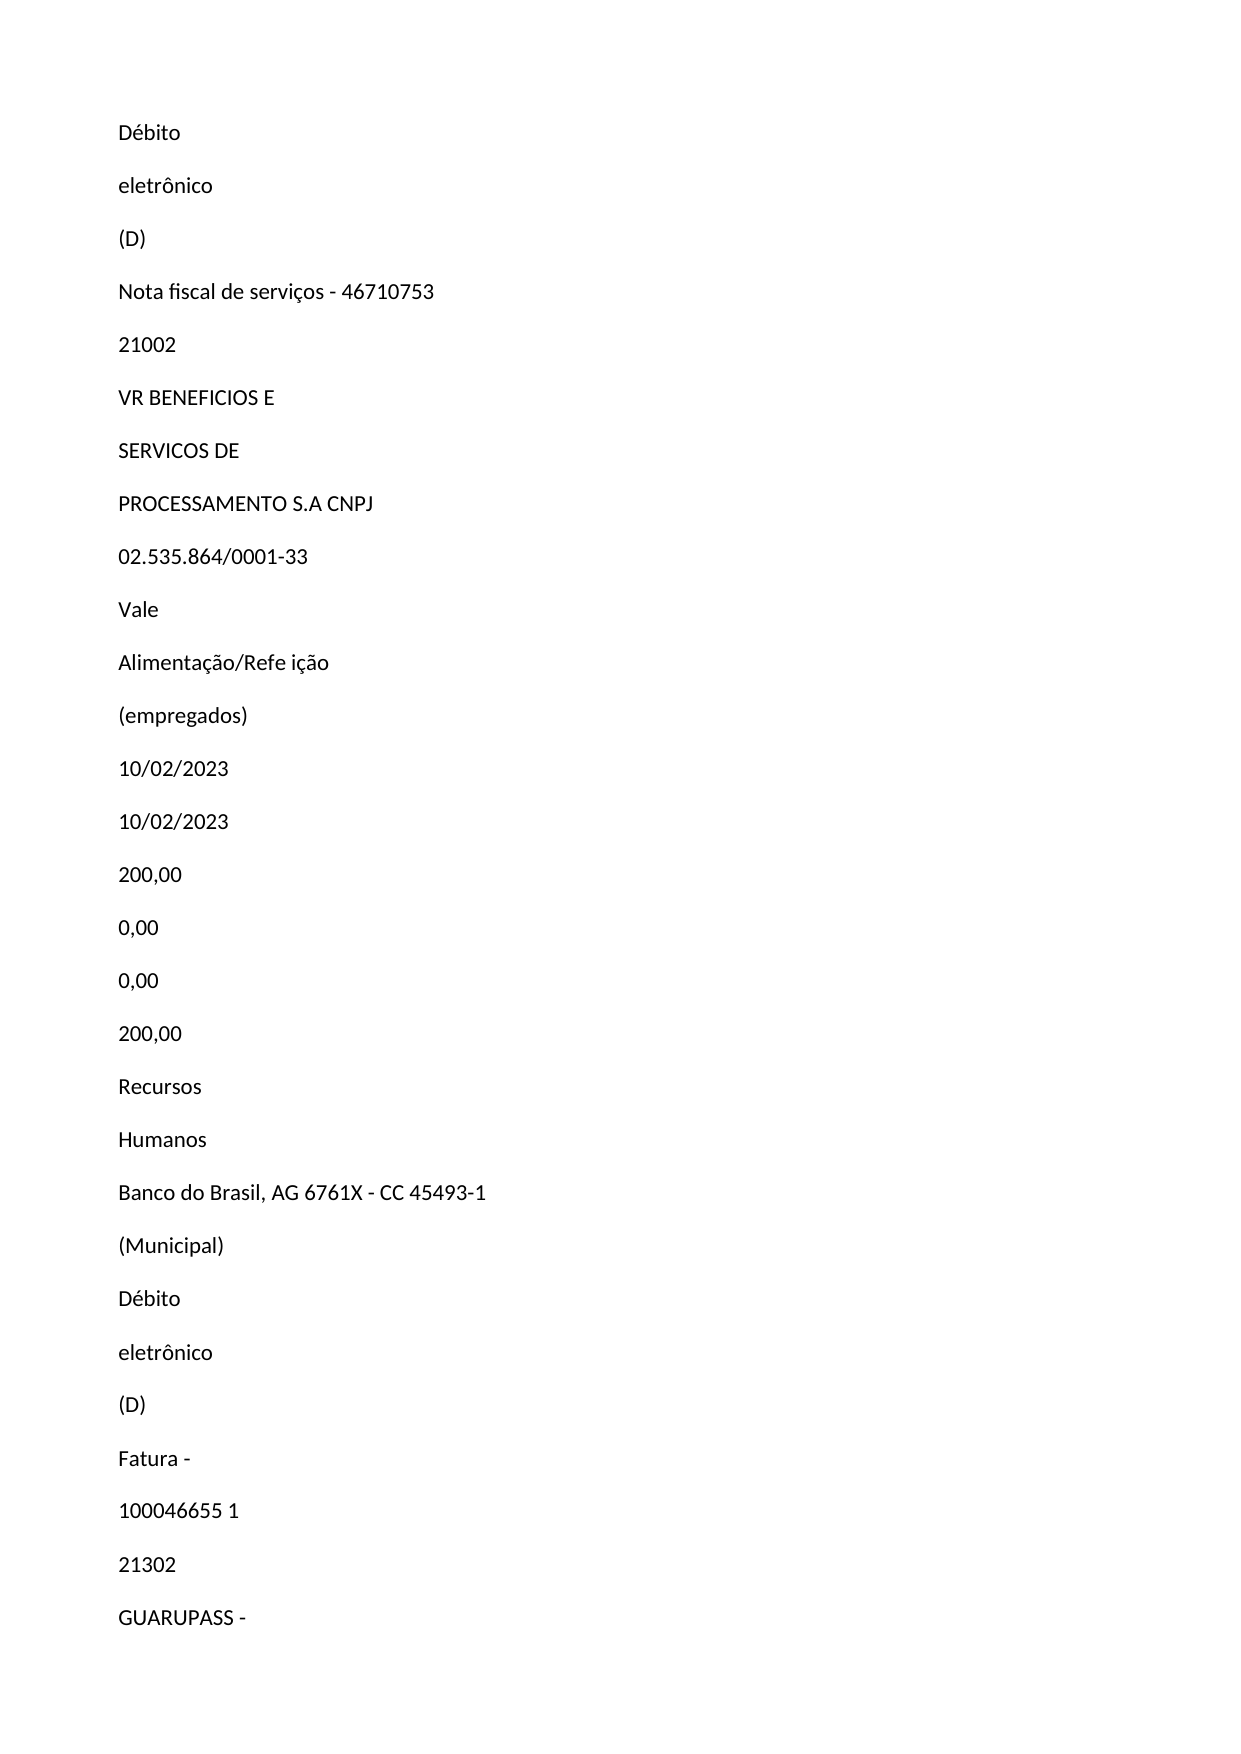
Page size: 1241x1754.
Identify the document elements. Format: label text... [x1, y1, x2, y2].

text 0,00 [118, 913, 1122, 941]
text (D) [118, 224, 1122, 252]
text 10/02/2023 [118, 807, 1122, 835]
text SERVICOS DE [118, 436, 1122, 464]
text VR BENEFICIOS E [118, 383, 1122, 411]
text Vale [118, 595, 1122, 623]
text PROCESSAMENTO S.A CNPJ [118, 489, 1122, 517]
text 100046655 1 [118, 1497, 1122, 1525]
text Recursos [118, 1072, 1122, 1101]
text (D) [118, 1391, 1122, 1419]
text Fatura - [118, 1444, 1122, 1472]
text eletrônico [118, 171, 1122, 199]
text (Municipal) [118, 1232, 1122, 1259]
text 10/02/2023 [118, 754, 1122, 782]
text Alimentação/Refe ição [118, 648, 1122, 676]
text (empregados) [118, 701, 1122, 729]
text eletrônico [118, 1338, 1122, 1366]
text Débito [118, 118, 1122, 146]
text Humanos [118, 1126, 1122, 1153]
text 200,00 [118, 860, 1122, 888]
text GUARUPASS - [118, 1603, 1122, 1631]
text Banco do Brasil, AG 6761X - CC 45493-1 [118, 1178, 1122, 1207]
text 0,00 [118, 966, 1122, 994]
text 200,00 [118, 1019, 1122, 1047]
text 02.535.864/0001-33 [118, 542, 1122, 570]
text 21302 [118, 1550, 1122, 1578]
text Débito [118, 1284, 1122, 1313]
text 21002 [118, 330, 1122, 358]
text Nota fiscal de serviços - 46710753 [118, 277, 1122, 305]
